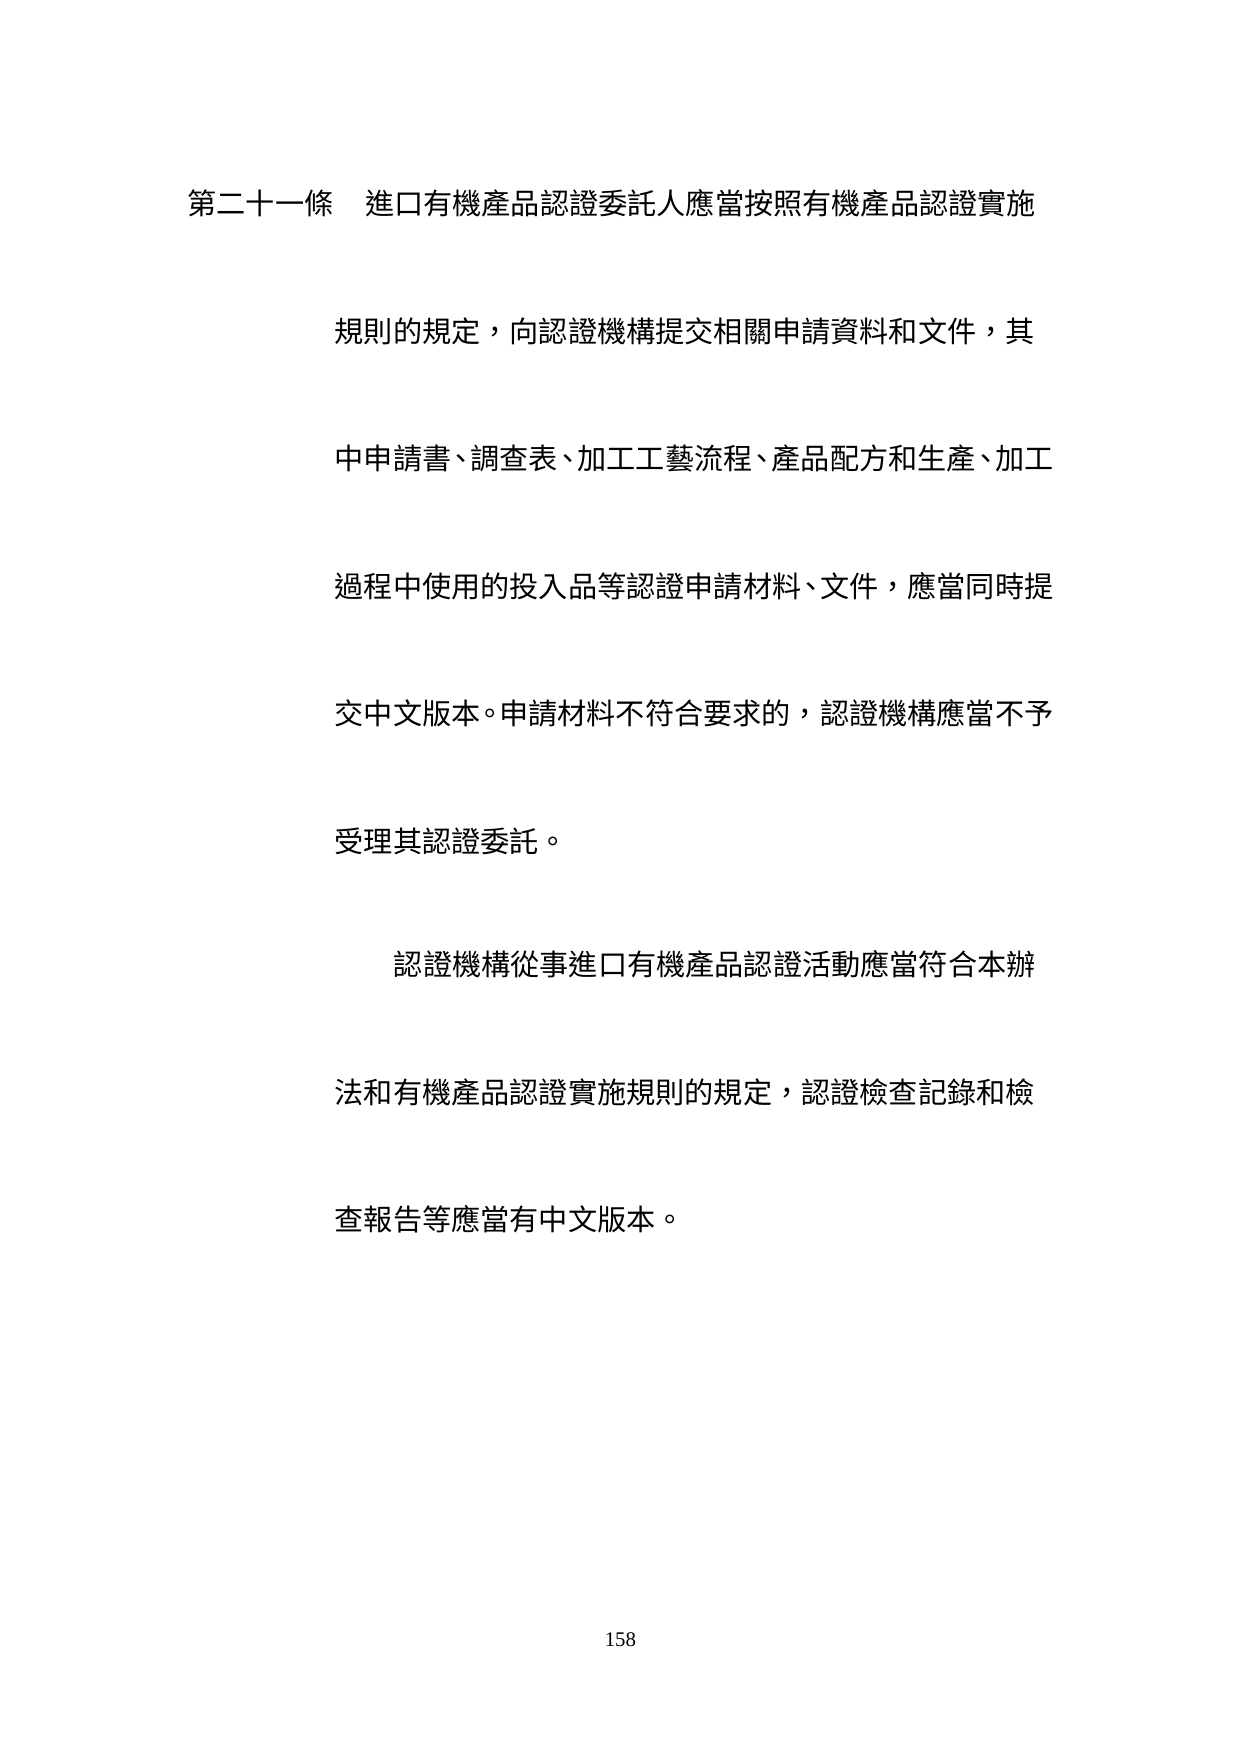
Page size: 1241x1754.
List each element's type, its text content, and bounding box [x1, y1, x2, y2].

subtitle 認證機構從事進口有機產品認證活動應當符合本辦法和有機產品認證實施規則的規定，認證檢查記錄和檢查報告等應當有中文版本。 [334, 925, 1053, 1255]
subtitle 第二十一條 進口有機產品認證委託人應當按照有機產品認證實施規則的規定，向認證機構提交相關申請資料和文件，其中申請書、調查表、加工工藝流程、產品配方和生產、加工過程中使用的投入品等認證申請材料、文件，應當同時提交中文版本。申請材料不符合要求的，認證機構應當不予受理其認證委託。 [187, 164, 1053, 877]
